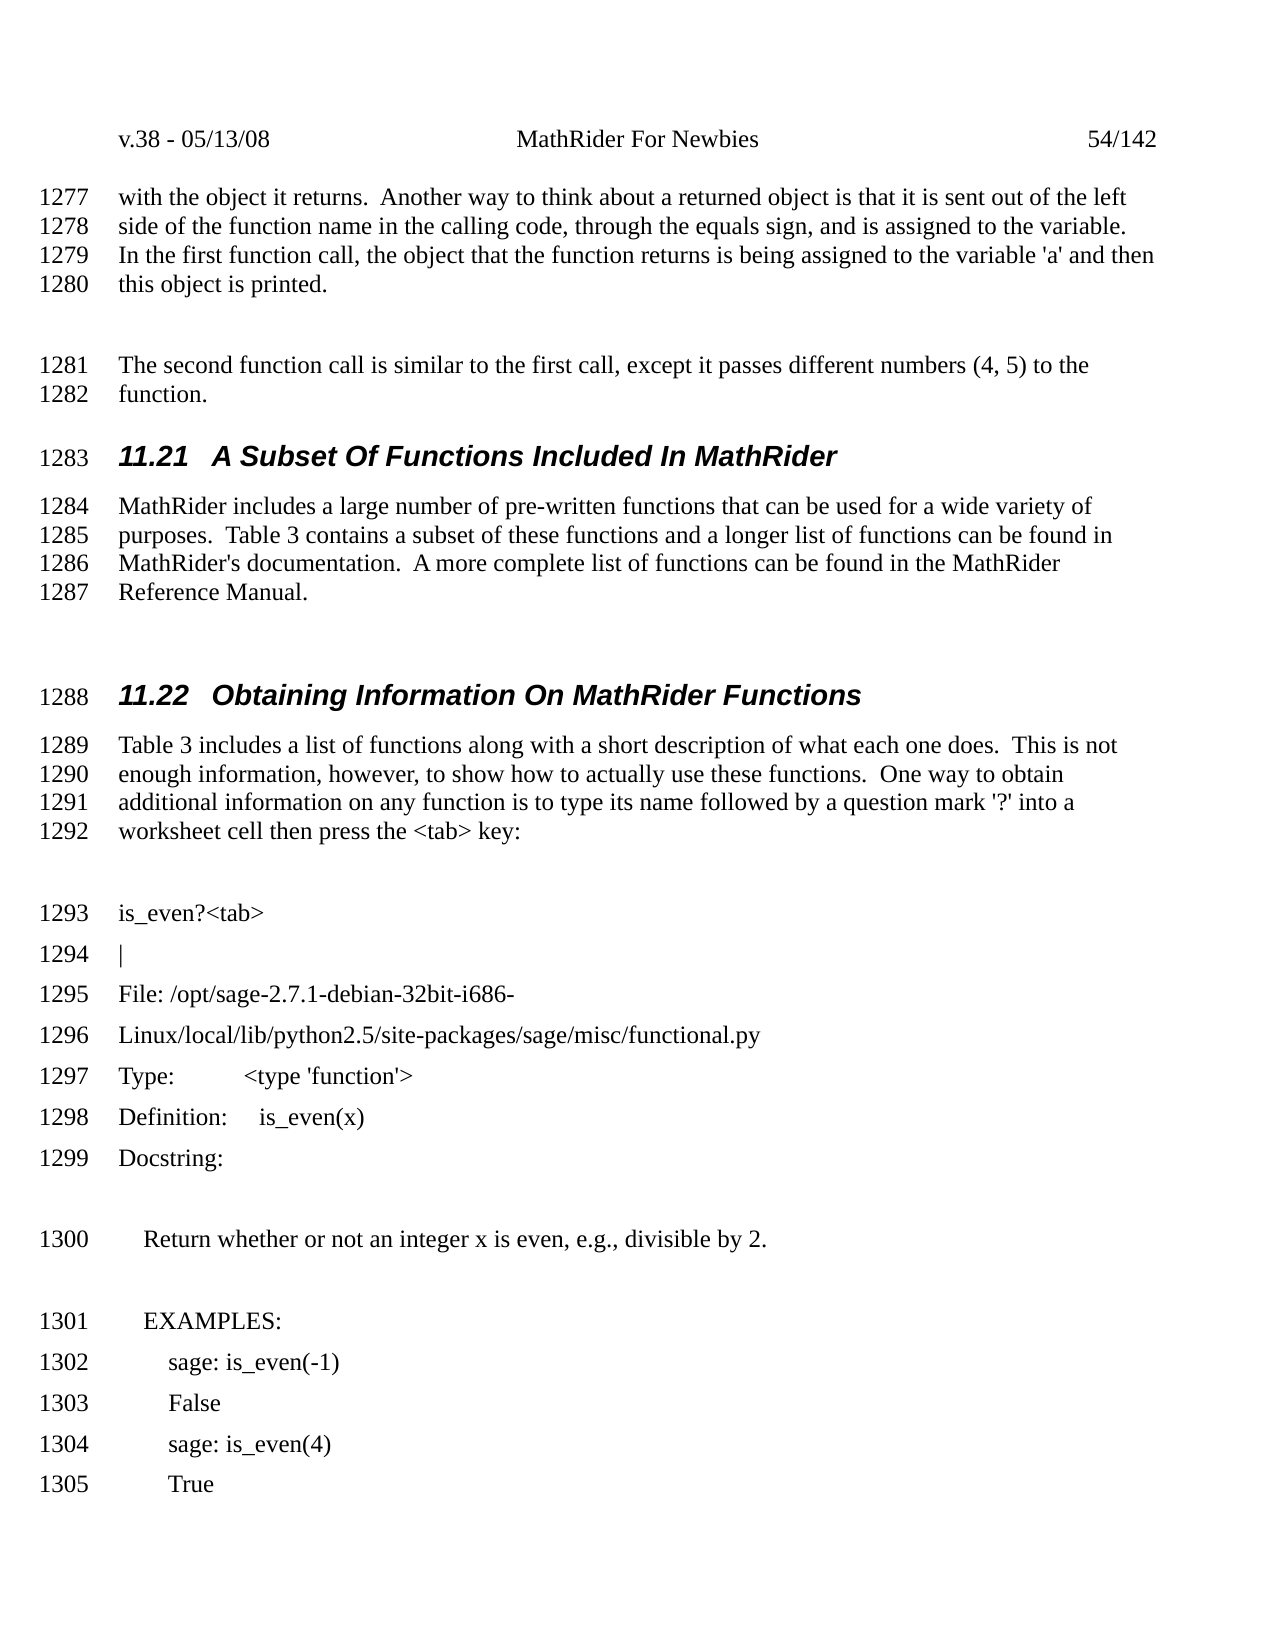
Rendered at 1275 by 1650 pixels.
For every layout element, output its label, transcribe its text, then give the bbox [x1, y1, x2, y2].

text Definition: is_even(x) [118, 1102, 1157, 1131]
text False [118, 1388, 1157, 1417]
text sage: is_even(4) [118, 1429, 1157, 1457]
text with the object it returns. Another way to think about a returned object is that it is sent out of the left side of the function name in the calling code, through the equals sign, and is assigned to the variable. In the first function call, the object that the function returns is being assigned to the variable 'a' and then this object is printed. [118, 182, 1157, 297]
text is_even?<tab> [118, 898, 1157, 927]
text Type: <type 'function'> [118, 1061, 1157, 1090]
text MathRider includes a large number of pre-written functions that can be used for a wide variety of purposes. Table 3 contains a subset of these functions and a longer list of functions can be found in MathRider's documentation. A more complete list of functions can be found in the MathRider Reference Manual. [118, 491, 1157, 606]
text Table 3 includes a list of functions along with a short description of what each one does. This is not enough information, however, to show how to actually use these functions. One way to obtain additional information on any function is to type its name followed by a question mark '?' into a worksheet cell then press the <tab> key: [118, 730, 1157, 845]
text Return whether or not an integer x is even, e.g., divisible by 2. [118, 1224, 1157, 1253]
subtitle Obtaining Information On MathRider Functions [118, 678, 1157, 711]
text File: /opt/sage-2.7.1-debian-32bit-i686- [118, 979, 1157, 1008]
text EXAMPLES: [118, 1306, 1157, 1335]
text Docstring: [118, 1143, 1157, 1172]
text sage: is_even(-1) [118, 1347, 1157, 1376]
subtitle A Subset Of Functions Included In MathRider [118, 439, 1157, 472]
text | [118, 939, 1157, 967]
text The second function call is similar to the first call, except it passes different numbers (4, 5) to the function. [118, 350, 1157, 408]
text True [118, 1469, 1157, 1498]
text Linux/local/lib/python2.5/site-packages/sage/misc/functional.py [118, 1020, 1157, 1049]
